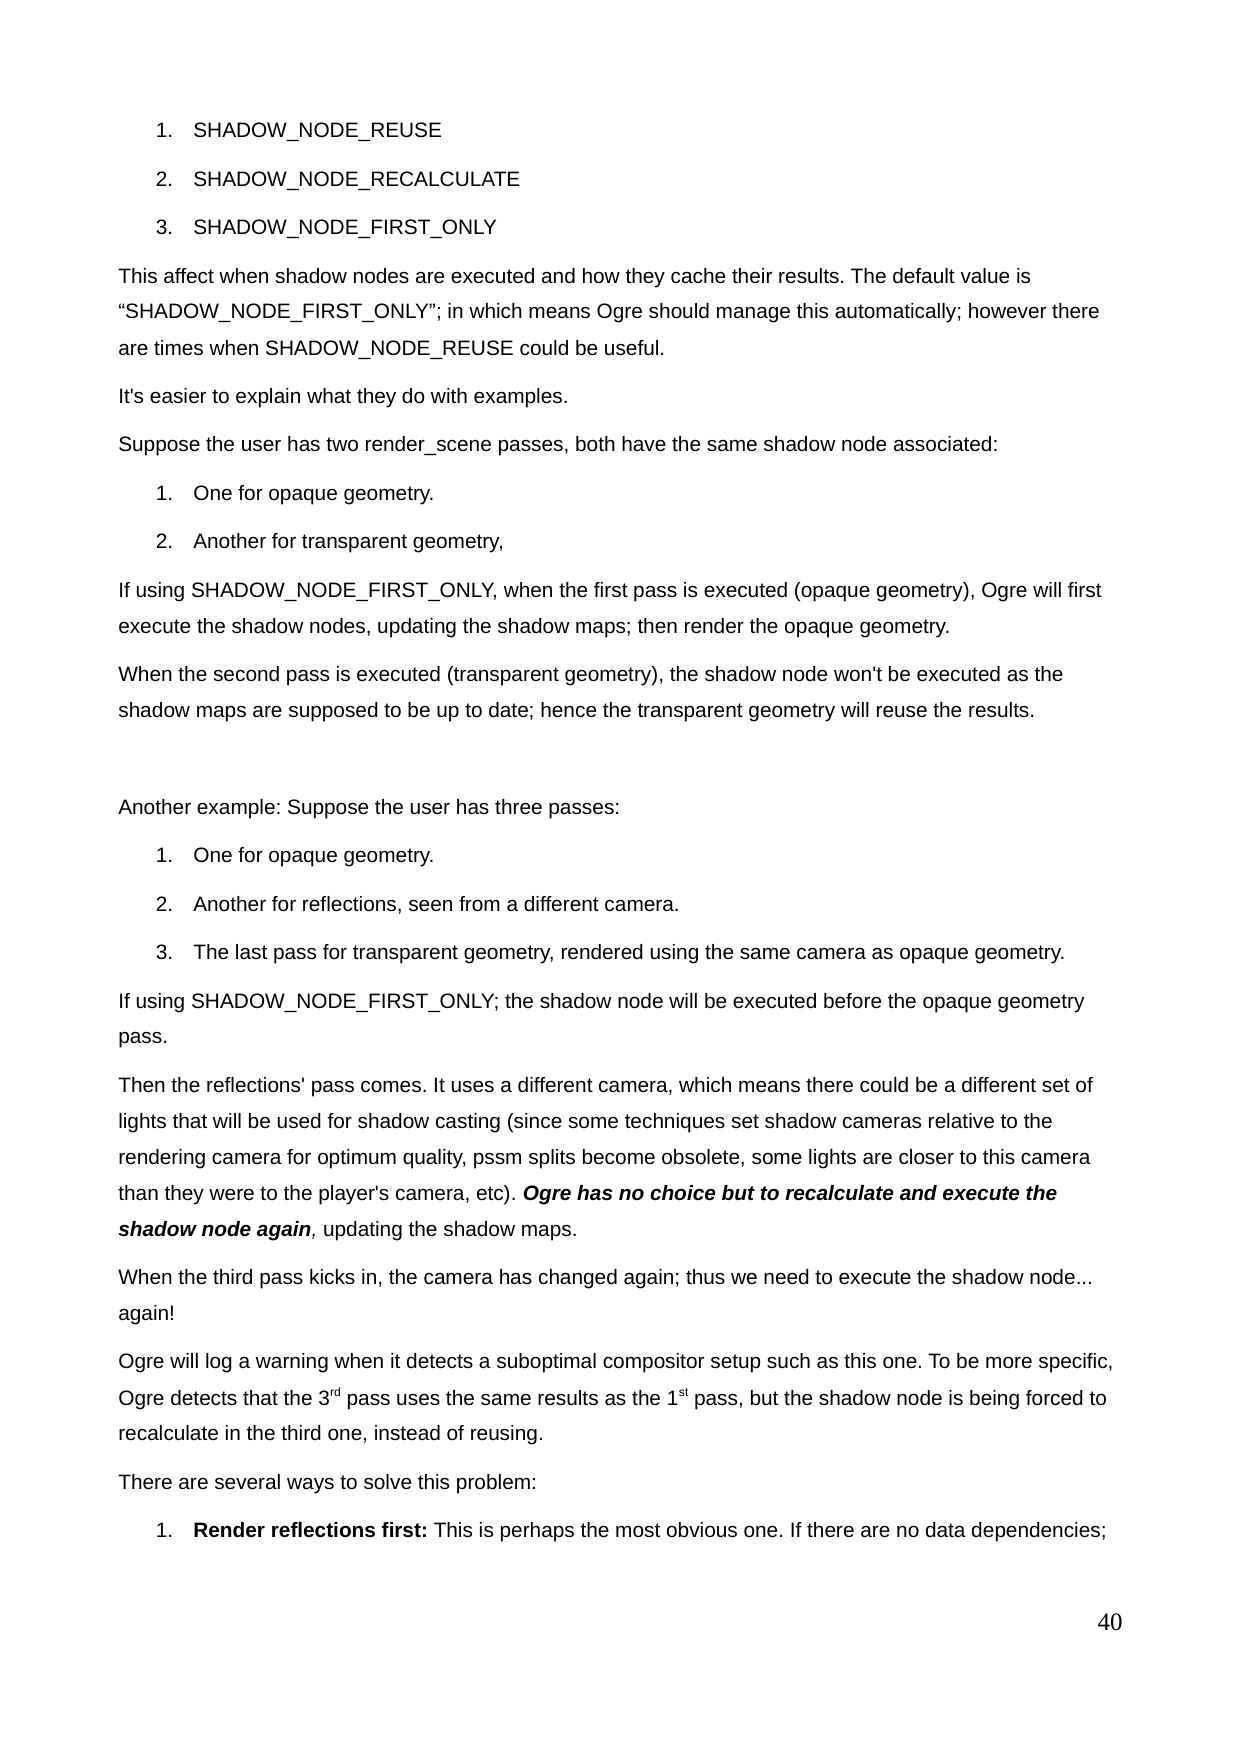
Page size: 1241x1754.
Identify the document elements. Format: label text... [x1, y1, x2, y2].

text When the third pass kicks in, the camera has changed again; thus we need to execute the shadow node... again! [118, 1265, 1122, 1325]
text It's easier to explain what they do with examples. [118, 384, 1122, 408]
list The last pass for transparent geometry, rendered using the same camera as opaque geometry. [156, 940, 1122, 964]
text If using SHADOW_NODE_FIRST_ONLY; the shadow node will be executed before the opaque geometry pass. [118, 988, 1122, 1048]
list SHADOW_NODE_FIRST_ONLY [156, 215, 1122, 239]
list One for opaque geometry. [156, 843, 1122, 867]
text Another example: Suppose the user has three passes: [118, 795, 1122, 819]
list SHADOW_NODE_RECALCULATE [156, 167, 1122, 191]
text Ogre will log a warning when it detects a suboptimal compositor setup such as this one. To be more specific, Ogre detects that the 3rd pass uses the same results as the 1st pass, but the shadow node is being forced to recalculate in the third one, instead of reusing. [118, 1349, 1122, 1445]
text When the second pass is executed (transparent geometry), the shadow node won't be executed as the shadow maps are supposed to be up to date; hence the transparent geometry will reuse the results. [118, 662, 1122, 722]
text This affect when shadow nodes are executed and how they cache their results. The default value is “SHADOW_NODE_FIRST_ONLY”; in which means Ogre should manage this automatically; however there are times when SHADOW_NODE_REUSE could be useful. [118, 263, 1122, 359]
list One for opaque geometry. [156, 481, 1122, 504]
list SHADOW_NODE_REUSE [156, 118, 1122, 142]
text There are several ways to solve this problem: [118, 1470, 1122, 1494]
list Another for transparent geometry, [156, 529, 1122, 553]
text If using SHADOW_NODE_FIRST_ONLY, when the first pass is executed (opaque geometry), Ogre will first execute the shadow nodes, updating the shadow maps; then render the opaque geometry. [118, 577, 1122, 637]
list Render reflections first: This is perhaps the most obvious one. If there are no data dependencies; [156, 1518, 1122, 1542]
list Another for reflections, seen from a different camera. [156, 892, 1122, 916]
text Suppose the user has two render_scene passes, both have the same shadow node associated: [118, 432, 1122, 456]
text Then the reflections' pass comes. It uses a different camera, which means there could be a different set of lights that will be used for shadow casting (since some techniques set shadow cameras relative to the rendering camera for optimum quality, pssm splits become obsolete, some lights are closer to this camera than they were to the player's camera, etc). Ogre has no choice but to recalculate and execute the shadow node again, updating the shadow maps. [118, 1073, 1122, 1241]
